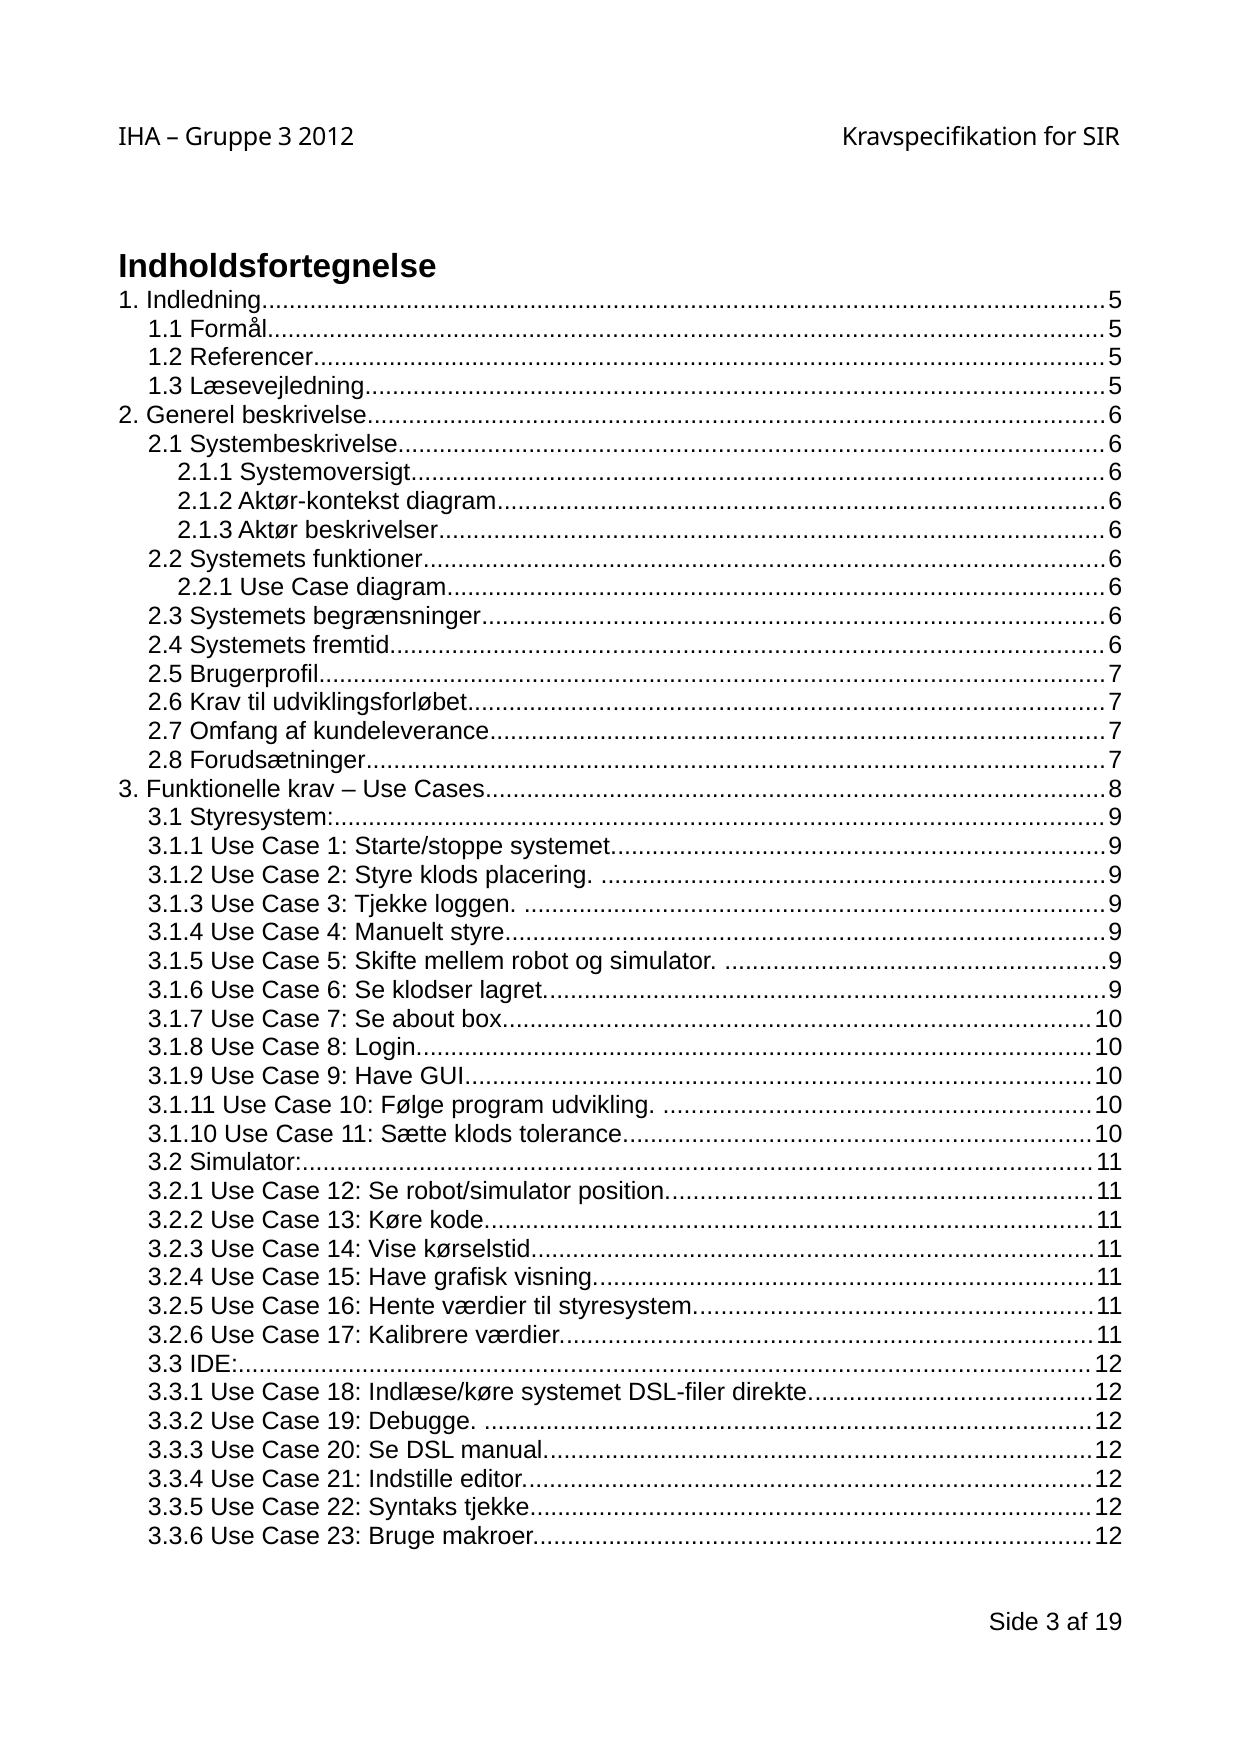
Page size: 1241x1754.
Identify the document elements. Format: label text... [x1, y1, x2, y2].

text 3.3 IDE: 12 [148, 1348, 1122, 1377]
text 2.3 Systemets begrænsninger 6 [148, 601, 1122, 630]
text 2.1.3 Aktør beskrivelser 6 [177, 515, 1122, 543]
text 1. Indledning 5 [118, 285, 1122, 313]
text 1.3 Læsevejledning 5 [148, 371, 1122, 400]
text 3.3.1 Use Case 18: Indlæse/køre systemet DSL-filer direkte. 12 [148, 1377, 1122, 1406]
text 2. Generel beskrivelse 6 [118, 400, 1122, 428]
text 3.2 Simulator: 11 [148, 1147, 1122, 1176]
text 2.6 Krav til udviklingsforløbet 7 [148, 687, 1122, 716]
text 3.1.5 Use Case 5: Skifte mellem robot og simulator. 9 [148, 946, 1122, 975]
text 3.3.3 Use Case 20: Se DSL manual. 12 [148, 1435, 1122, 1463]
text 1.1 Formål 5 [148, 313, 1122, 342]
text 3.1.8 Use Case 8: Login. 10 [148, 1032, 1122, 1061]
subtitle Indholdsfortegnelse [118, 246, 1122, 285]
text 3.1.7 Use Case 7: Se about box. 10 [148, 1003, 1122, 1032]
text 2.8 Forudsætninger 7 [148, 745, 1122, 773]
text 2.2 Systemets funktioner 6 [148, 543, 1122, 572]
text 3.3.6 Use Case 23: Bruge makroer. 12 [148, 1521, 1122, 1550]
text 3.2.3 Use Case 14: Vise kørselstid. 11 [148, 1233, 1122, 1262]
text 3.2.2 Use Case 13: Køre kode. 11 [148, 1205, 1122, 1233]
text 2.5 Brugerprofil 7 [148, 658, 1122, 687]
text 3.2.5 Use Case 16: Hente værdier til styresystem. 11 [148, 1291, 1122, 1320]
text 3.2.6 Use Case 17: Kalibrere værdier. 11 [148, 1320, 1122, 1348]
text 3.1.11 Use Case 10: Følge program udvikling. 10 [148, 1090, 1122, 1118]
text 2.2.1 Use Case diagram 6 [177, 572, 1122, 601]
text 3.3.5 Use Case 22: Syntaks tjekke. 12 [148, 1492, 1122, 1521]
text 2.4 Systemets fremtid 6 [148, 630, 1122, 658]
text 2.7 Omfang af kundeleverance 7 [148, 716, 1122, 745]
text 3.1.3 Use Case 3: Tjekke loggen. 9 [148, 888, 1122, 917]
text 3.1.2 Use Case 2: Styre klods placering. 9 [148, 860, 1122, 888]
text 3.1 Styresystem: 9 [148, 802, 1122, 831]
text 3.3.4 Use Case 21: Indstille editor. 12 [148, 1463, 1122, 1492]
text 2.1.2 Aktør-kontekst diagram 6 [177, 486, 1122, 515]
text 3.1.6 Use Case 6: Se klodser lagret. 9 [148, 975, 1122, 1003]
text 3.2.1 Use Case 12: Se robot/simulator position. 11 [148, 1176, 1122, 1205]
text 3.1.1 Use Case 1: Starte/stoppe systemet. 9 [148, 831, 1122, 860]
text 2.1.1 Systemoversigt 6 [177, 457, 1122, 486]
text 3.3.2 Use Case 19: Debugge. 12 [148, 1406, 1122, 1435]
text 1.2 Referencer 5 [148, 342, 1122, 371]
text 3.1.10 Use Case 11: Sætte klods tolerance. 10 [148, 1118, 1122, 1147]
text 3.1.4 Use Case 4: Manuelt styre. 9 [148, 917, 1122, 946]
text 3. Funktionelle krav – Use Cases 8 [118, 773, 1122, 802]
text 3.1.9 Use Case 9: Have GUI. 10 [148, 1061, 1122, 1090]
text 3.2.4 Use Case 15: Have grafisk visning. 11 [148, 1262, 1122, 1291]
text 2.1 Systembeskrivelse 6 [148, 428, 1122, 457]
